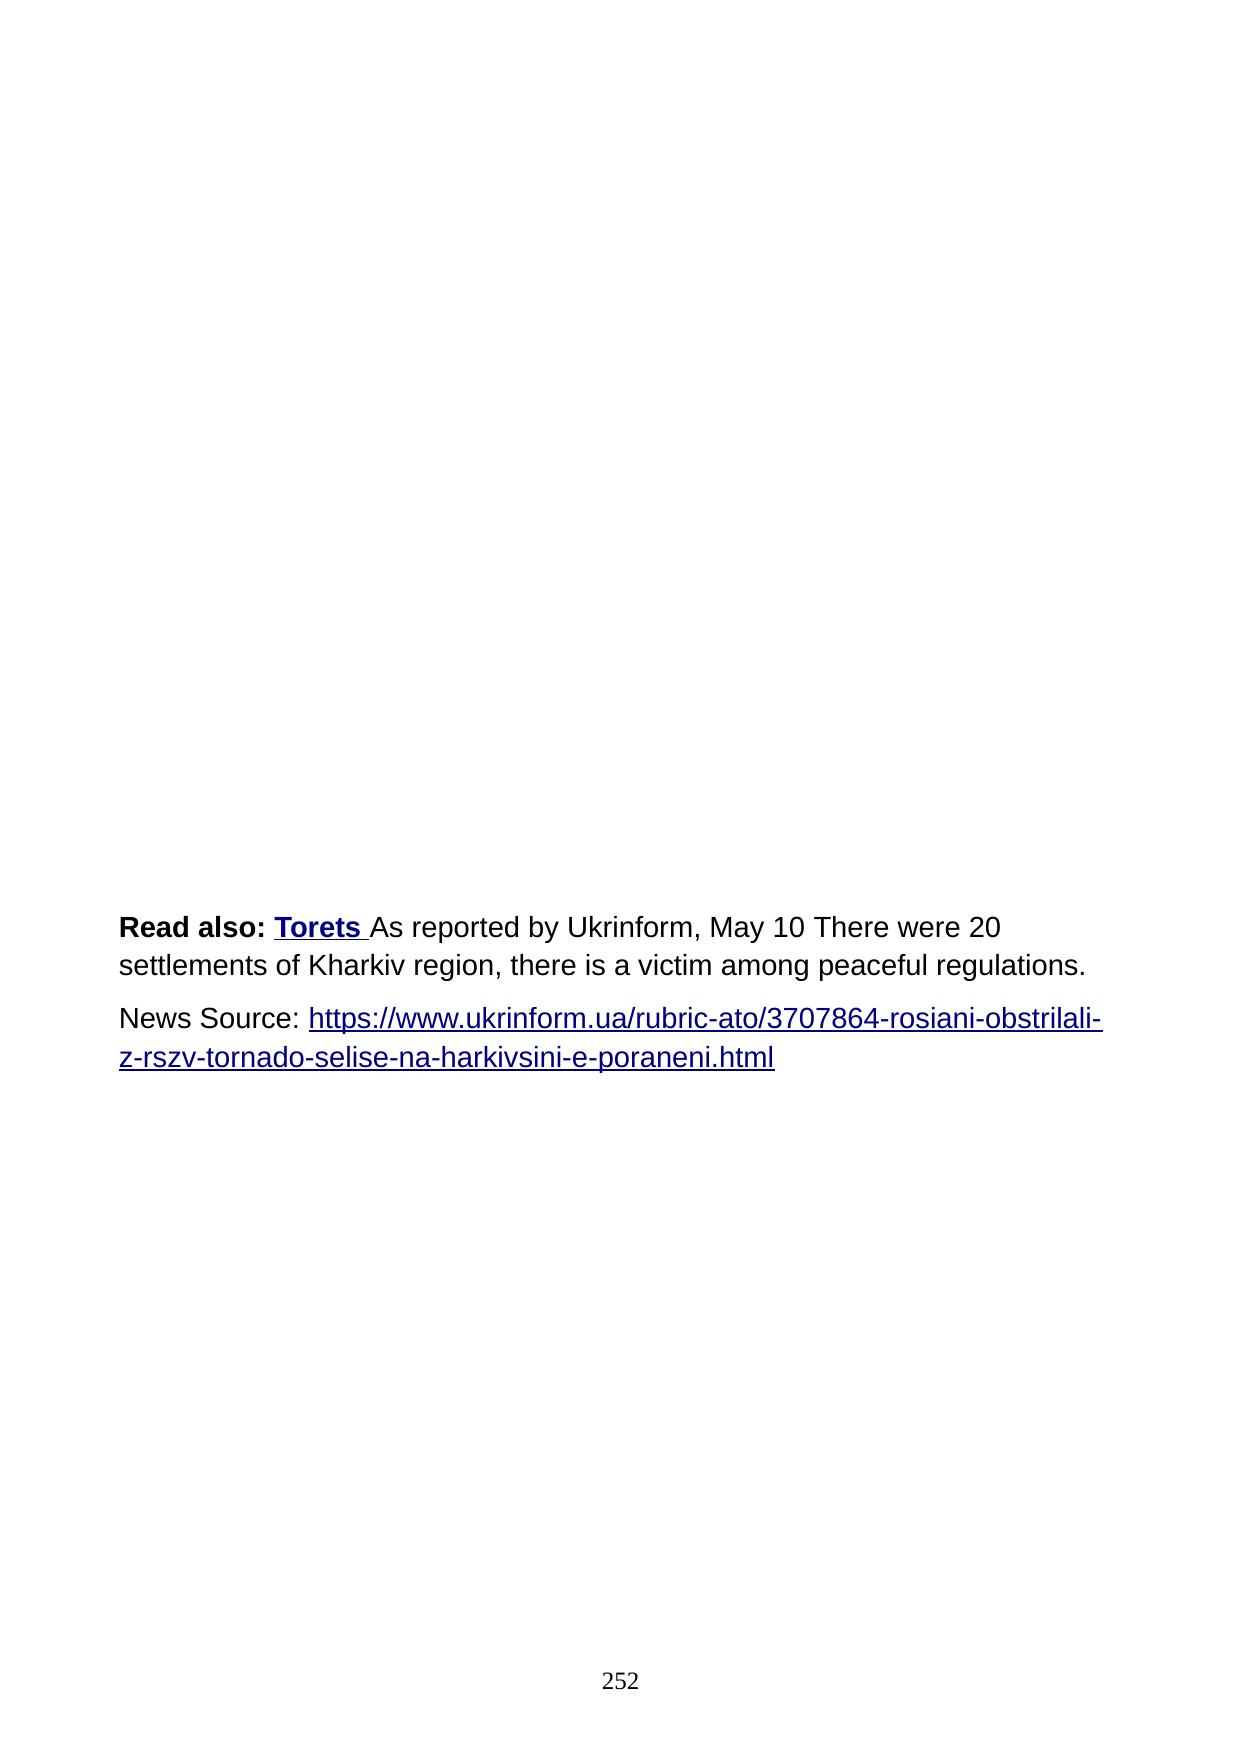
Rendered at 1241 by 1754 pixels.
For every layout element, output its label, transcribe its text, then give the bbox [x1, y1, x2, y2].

text News Source: https://www.ukrinform.ua/rubric-ato/3707864-rosiani-obstrilali-z-rszv-tornado-selise-na-harkivsini-e-poraneni.html [118, 1001, 1122, 1073]
text Read also: Torets As reported by Ukrinform, May 10 There were 20 settlements of Kharkiv region, there is a victim among peaceful regulations. [118, 118, 1122, 982]
